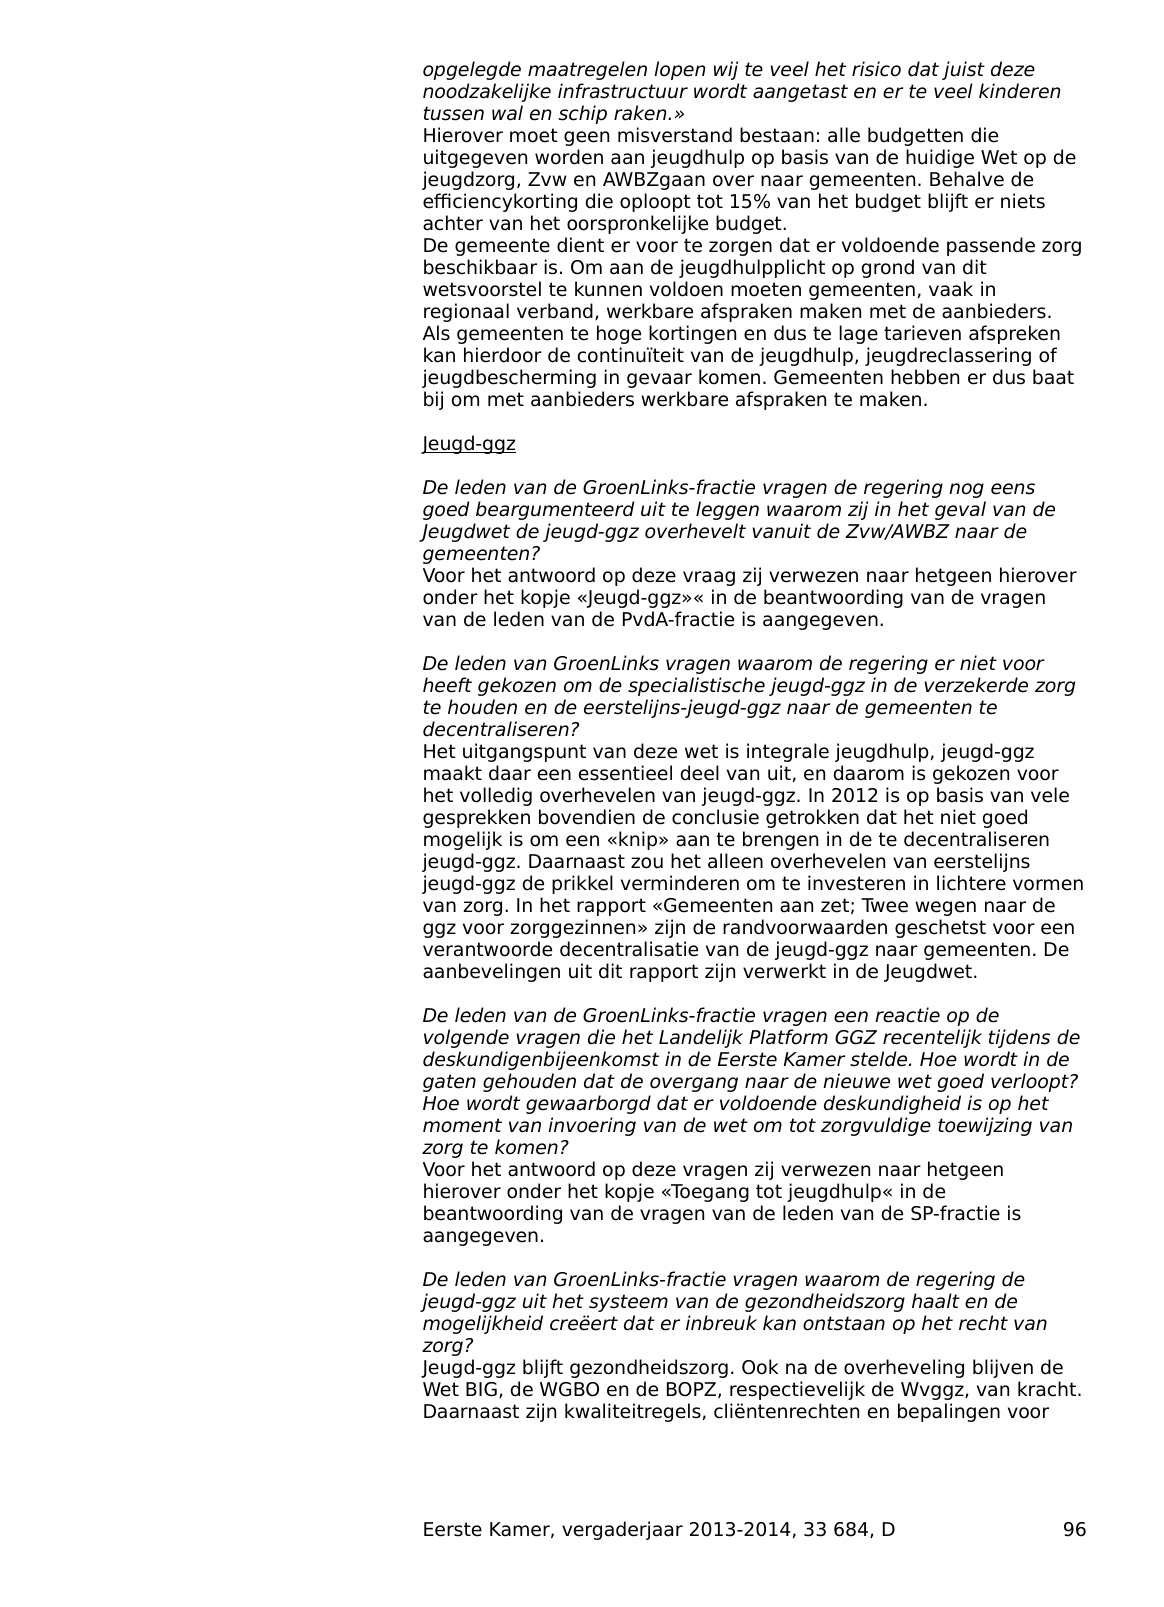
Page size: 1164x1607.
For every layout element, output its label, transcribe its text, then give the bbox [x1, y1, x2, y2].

text Het uitgangspunt van deze wet is integrale jeugdhulp, jeugd-ggz maakt daar een essentieel deel van uit, en daarom is gekozen voor het volledig overhevelen van jeugd-ggz. In 2012 is op basis van vele gesprekken bovendien de conclusie getrokken dat het niet goed mogelijk is om een «knip» aan te brengen in de te decentraliseren jeugd-ggz. Daarnaast zou het alleen overhevelen van eerstelijns jeugd-ggz de prikkel verminderen om te investeren in lichtere vormen van zorg. In het rapport «Gemeenten aan zet; Twee wegen naar de ggz voor zorggezinnen» zijn de randvoorwaarden geschetst voor een verantwoorde decentralisatie van de jeugd-ggz naar gemeenten. De aanbevelingen uit dit rapport zijn verwerkt in de Jeugdwet. [422, 741, 1087, 983]
text De leden van de GroenLinks-fractie vragen de regering nog eens goed beargumenteerd uit te leggen waarom zij in het geval van de Jeugdwet de jeugd-ggz overhevelt vanuit de Zvw/AWBZ naar de gemeenten? [422, 477, 1087, 565]
text De gemeente dient er voor te zorgen dat er voldoende passende zorg beschikbaar is. Om aan de jeugdhulpplicht op grond van dit wetsvoorstel te kunnen voldoen moeten gemeenten, vaak in regionaal verband, werkbare afspraken maken met de aanbieders. Als gemeenten te hoge kortingen en dus te lage tarieven afspreken kan hierdoor de continuïteit van de jeugdhulp, jeugdreclassering of jeugdbescherming in gevaar komen. Gemeenten hebben er dus baat bij om met aanbieders werkbare afspraken te maken. [422, 235, 1087, 411]
text Voor het antwoord op deze vragen zij verwezen naar hetgeen hierover onder het kopje «Toegang tot jeugdhulp« in de beantwoording van de vragen van de leden van de SP-fractie is aangegeven. [422, 1159, 1087, 1247]
text opgelegde maatregelen lopen wij te veel het risico dat juist deze noodzakelijke infrastructuur wordt aangetast en er te veel kinderen tussen wal en schip raken.» [422, 59, 1087, 125]
text De leden van GroenLinks-fractie vragen waarom de regering de jeugd-ggz uit het systeem van de gezondheidszorg haalt en de mogelijkheid creëert dat er inbreuk kan ontstaan op het recht van zorg? [422, 1269, 1087, 1357]
text De leden van GroenLinks vragen waarom de regering er niet voor heeft gekozen om de specialistische jeugd-ggz in de verzekerde zorg te houden en de eerstelijns-jeugd-ggz naar de gemeenten te decentraliseren? [422, 653, 1087, 741]
text Voor het antwoord op deze vraag zij verwezen naar hetgeen hierover onder het kopje «Jeugd-ggz»« in de beantwoording van de vragen van de leden van de PvdA-fractie is aangegeven. [422, 565, 1087, 631]
text De leden van de GroenLinks-fractie vragen een reactie op de volgende vragen die het Landelijk Platform GGZ recentelijk tijdens de deskundigenbijeenkomst in de Eerste Kamer stelde. Hoe wordt in de gaten gehouden dat de overgang naar de nieuwe wet goed verloopt? Hoe wordt gewaarborgd dat er voldoende deskundigheid is op het moment van invoering van de wet om tot zorgvuldige toewijzing van zorg te komen? [422, 1005, 1087, 1159]
text Hierover moet geen misverstand bestaan: alle budgetten die uitgegeven worden aan jeugdhulp op basis van de huidige Wet op de jeugdzorg, Zvw en AWBZgaan over naar gemeenten. Behalve de efficiencykorting die oploopt tot 15% van het budget blijft er niets achter van het oorspronkelijke budget. [422, 125, 1087, 235]
subtitle Jeugd-ggz [422, 433, 1087, 455]
text Jeugd-ggz blijft gezondheidszorg. Ook na de overheveling blijven de Wet BIG, de WGBO en de BOPZ, respectievelijk de Wvggz, van kracht. Daarnaast zijn kwaliteitregels, cliëntenrechten en bepalingen voor [422, 1357, 1087, 1423]
